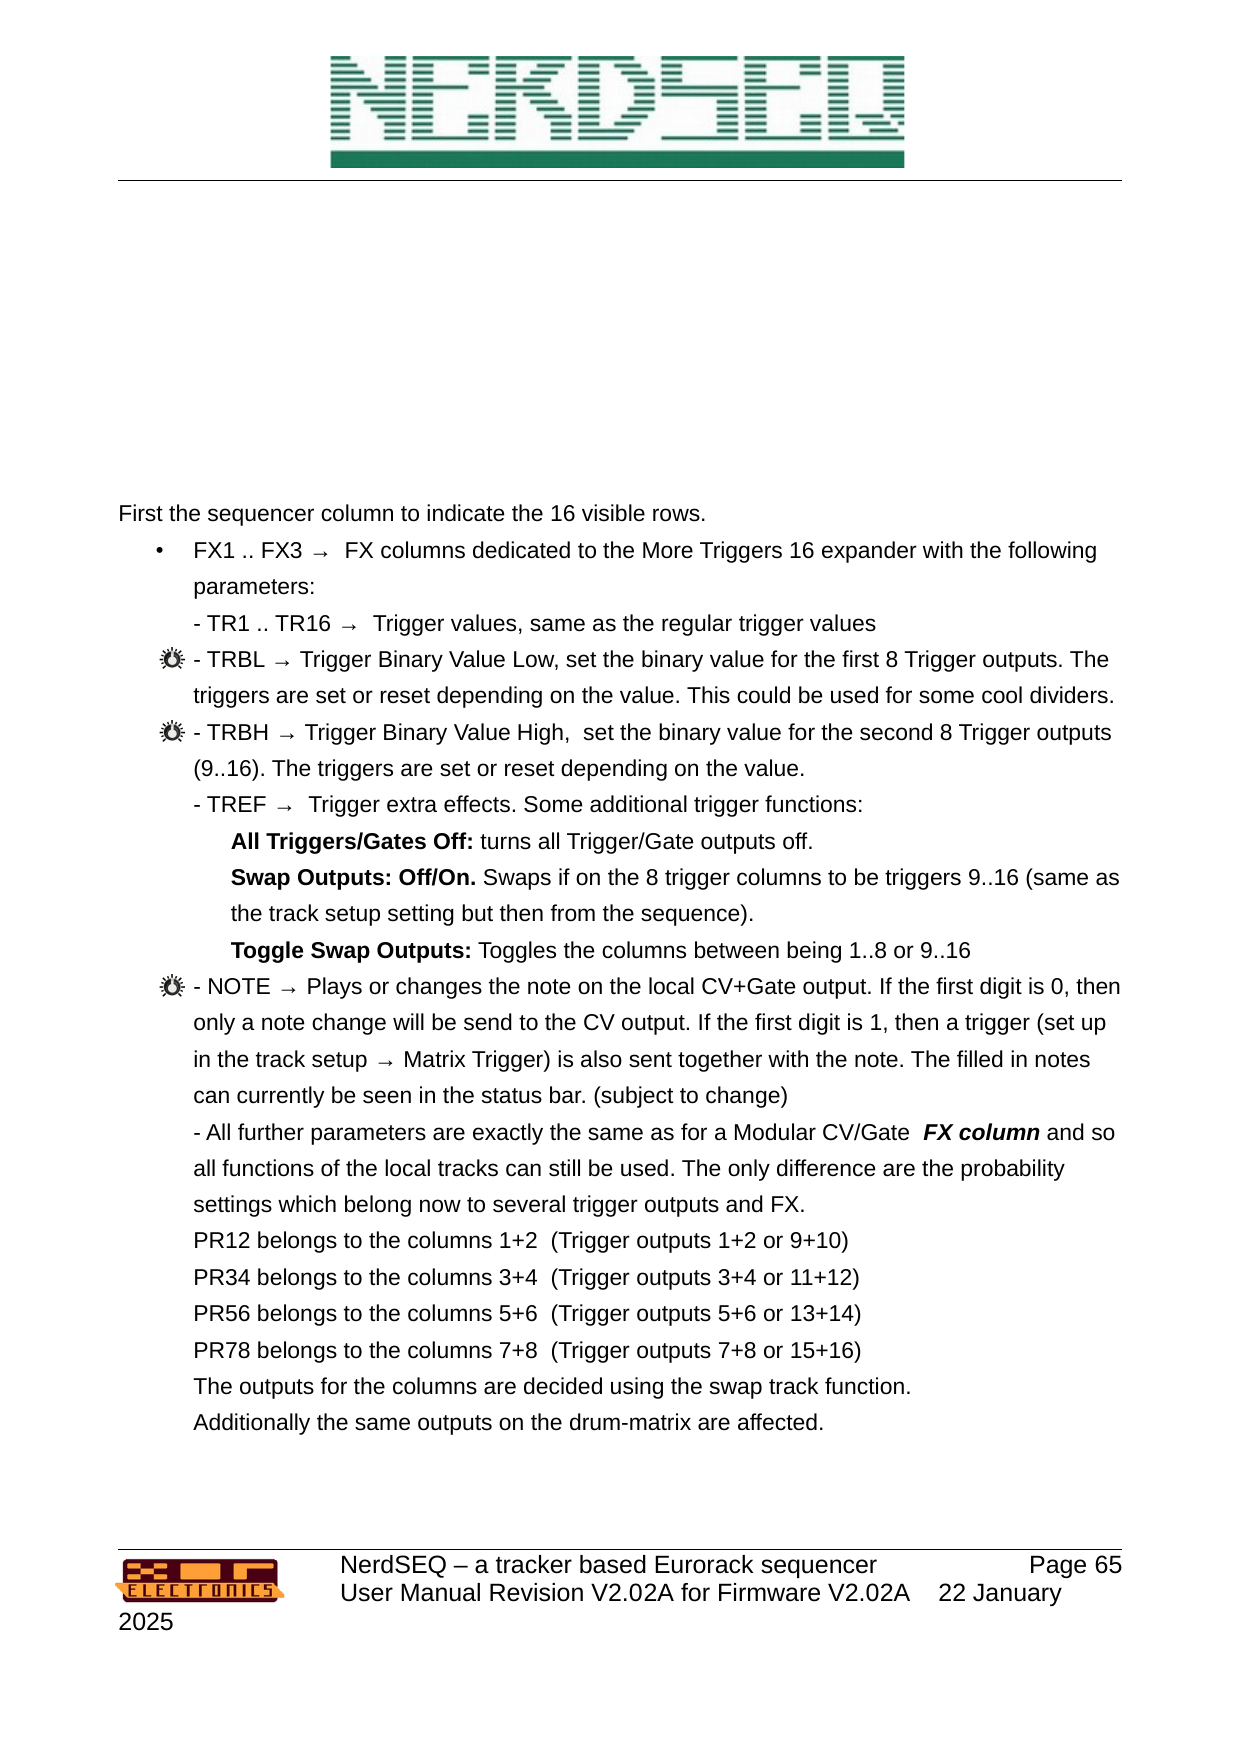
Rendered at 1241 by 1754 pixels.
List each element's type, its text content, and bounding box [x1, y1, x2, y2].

text First the sequencer column to indicate the 16 visible rows. [118, 500, 1122, 527]
list - TRBL → Trigger Binary Value Low, set the binary value for the first 8 Trigger outputs. The triggers are set or reset depending on the value. This could be used for some cool dividers. [156, 646, 1122, 708]
list PR12 belongs to the columns 1+2 (Trigger outputs 1+2 or 9+10) PR34 belongs to the columns 3+4 (Trigger outputs 3+4 or 11+12) [156, 1227, 1122, 1290]
list PR56 belongs to the columns 5+6 (Trigger outputs 5+6 or 13+14) [156, 1300, 1122, 1327]
list - NOTE → Plays or changes the note on the local CV+Gate output. If the first digit is 0, then only a note change will be send to the CV output. If the first digit is 1, then a trigger (set up in the track setup → Matrix Trigger) is also sent together with the note. The filled in notes can currently be seen in the status bar. (subject to change) [156, 973, 1122, 1108]
list Swap Outputs: Off/On. Swaps if on the 8 trigger columns to be triggers 9..16 (same as the track setup setting but then from the sequence). Toggle Swap Outputs: Toggles the columns between being 1..8 or 9..16 [193, 864, 1122, 963]
list PR78 belongs to the columns 7+8 (Trigger outputs 7+8 or 15+16) The outputs for the columns are decided using the swap track function. [156, 1337, 1122, 1399]
picture [159, 974, 185, 1000]
list FX1 .. FX3 → FX columns dedicated to the More Triggers 16 expander with the following parameters: [156, 537, 1122, 599]
list - TR1 .. TR16 → Trigger values, same as the regular trigger values [156, 609, 1122, 636]
picture [115, 1555, 285, 1605]
list - TREF → Trigger extra effects. Some additional trigger functions: [156, 791, 1122, 818]
list All Triggers/Gates Off: turns all Trigger/Gate outputs off. [193, 828, 1122, 854]
list - All further parameters are exactly the same as for a Modular CV/Gate FX column and so all functions of the local tracks can still be used. The only difference are the probability settings which belong now to several trigger outputs and FX. [156, 1118, 1122, 1217]
list Additionally the same outputs on the drum-matrix are affected. [156, 1409, 1122, 1436]
list - TRBH → Trigger Binary Value High, set the binary value for the second 8 Trigger outputs (9..16). The triggers are set or reset depending on the value. [156, 718, 1122, 781]
picture [330, 56, 905, 168]
picture [159, 647, 185, 672]
picture [159, 720, 185, 745]
